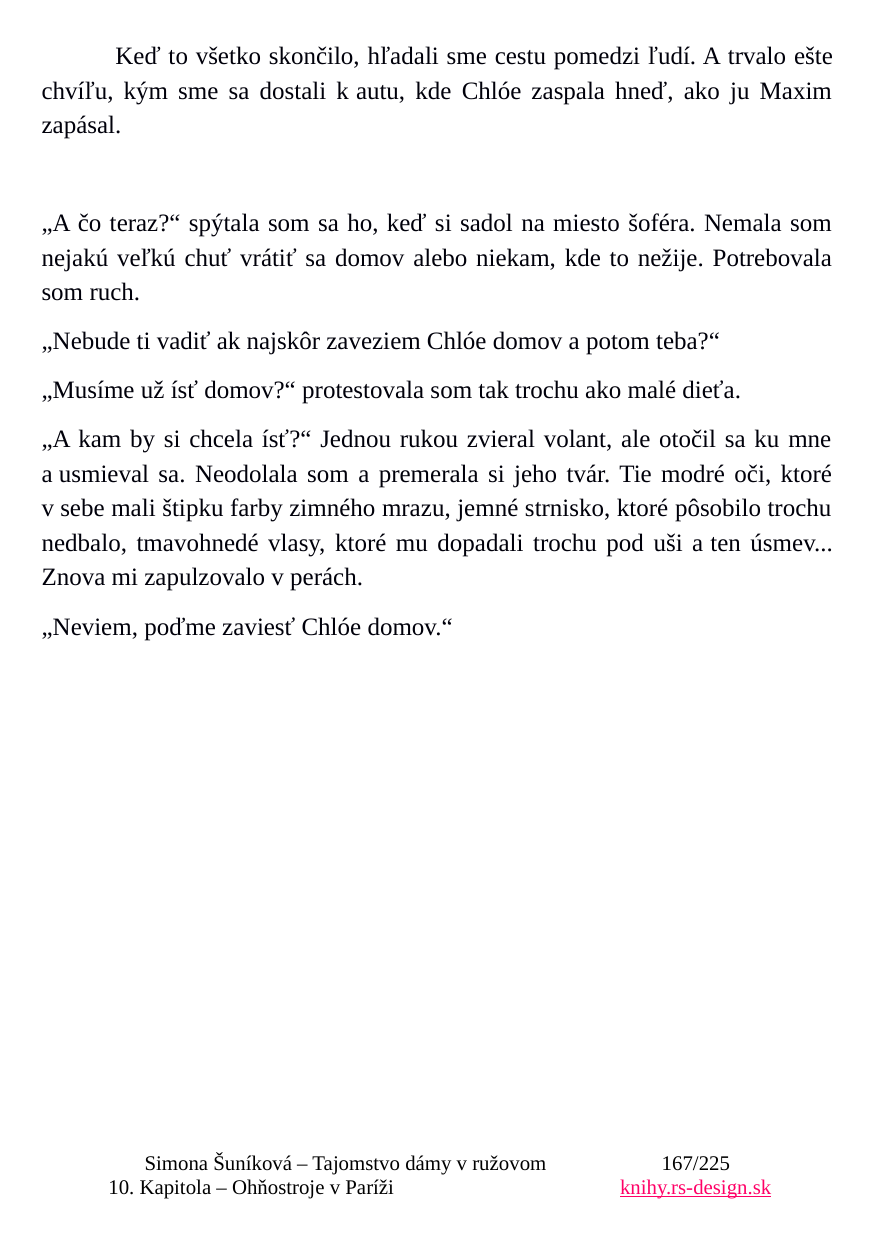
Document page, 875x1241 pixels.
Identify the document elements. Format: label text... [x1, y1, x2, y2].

text „Neviem, poďme zaviesť Chlóe domov.“ [41, 612, 833, 640]
text Keď to všetko skončilo, hľadali sme cestu pomedzi ľudí. A trvalo ešte chvíľu, kým sme sa dostali k autu, kde Chlóe zaspala hneď, ako ju Maxim zapásal. [41, 41, 833, 139]
text „Musíme už ísť domov?“ protestovala som tak trochu ako malé dieťa. [41, 376, 833, 404]
text „A čo teraz?“ spýtala som sa ho, keď si sadol na miesto šoféra. Nemala som nejakú veľkú chuť vrátiť sa domov alebo niekam, kde to nežije. Potrebovala som ruch. [41, 208, 833, 306]
text „A kam by si chcela ísť?“ Jednou rukou zvieral volant, ale otočil sa ku mne a usmieval sa. Neodolala som a premerala si jeho tvár. Tie modré oči, ktoré v sebe mali štipku farby zimného mrazu, jemné strnisko, ktoré pôsobilo trochu nedbalo, tmavohnedé vlasy, ktoré mu dopadali trochu pod uši a ten úsmev... Znova mi zapulzovalo v perách. [41, 424, 833, 591]
text „Nebude ti vadiť ak najskôr zaveziem Chlóe domov a potom teba?“ [41, 326, 833, 355]
